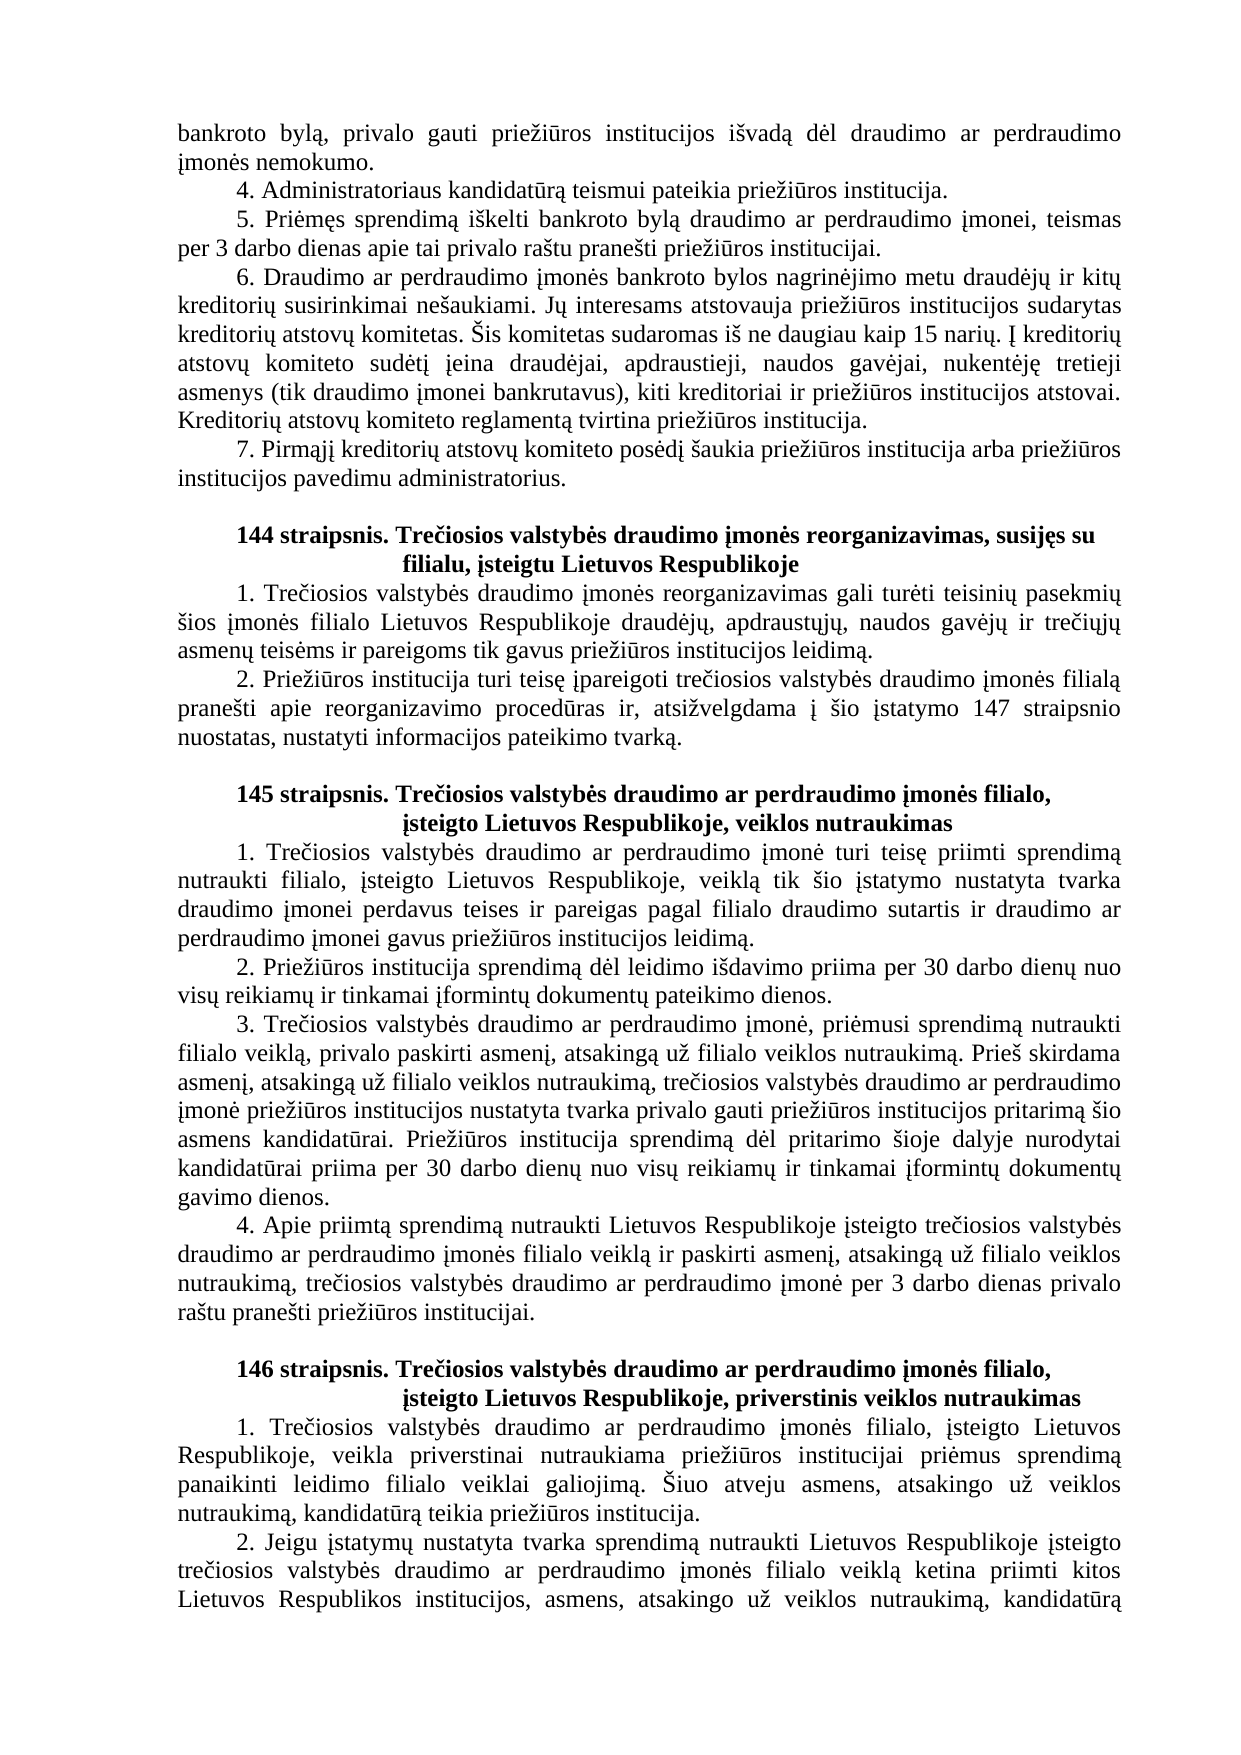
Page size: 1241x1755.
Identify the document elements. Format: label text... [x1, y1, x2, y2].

text 1. Trečiosios valstybės draudimo ar perdraudimo įmonės filialo, įsteigto Lietuvos Respublikoje, veikla priverstinai nutraukiama priežiūros institucijai priėmus sprendimą panaikinti leidimo filialo veiklai galiojimą. Šiuo atveju asmens, atsakingo už veiklos nutraukimą, kandidatūrą teikia priežiūros institucija. [177, 1412, 1122, 1527]
text 3. Trečiosios valstybės draudimo ar perdraudimo įmonė, priėmusi sprendimą nutraukti filialo veiklą, privalo paskirti asmenį, atsakingą už filialo veiklos nutraukimą. Prieš skirdama asmenį, atsakingą už filialo veiklos nutraukimą, trečiosios valstybės draudimo ar perdraudimo įmonė priežiūros institucijos nustatyta tvarka privalo gauti priežiūros institucijos pritarimą šio asmens kandidatūrai. Priežiūros institucija sprendimą dėl pritarimo šioje dalyje nurodytai kandidatūrai priima per 30 darbo dienų nuo visų reikiamų ir tinkamai įformintų dokumentų gavimo dienos. [177, 1009, 1122, 1211]
text 2. Jeigu įstatymų nustatyta tvarka sprendimą nutraukti Lietuvos Respublikoje įsteigto trečiosios valstybės draudimo ar perdraudimo įmonės filialo veiklą ketina priimti kitos Lietuvos Respublikos institucijos, asmens, atsakingo už veiklos nutraukimą, kandidatūrą [177, 1527, 1122, 1613]
text 1. Trečiosios valstybės draudimo ar perdraudimo įmonė turi teisę priimti sprendimą nutraukti filialo, įsteigto Lietuvos Respublikoje, veiklą tik šio įstatymo nustatyta tvarka draudimo įmonei perdavus teises ir pareigas pagal filialo draudimo sutartis ir draudimo ar perdraudimo įmonei gavus priežiūros institucijos leidimą. [177, 837, 1122, 952]
text 144 straipsnis. Trečiosios valstybės draudimo įmonės reorganizavimas, susijęs su filialu, įsteigtu Lietuvos Respublikoje [236, 521, 1122, 578]
text 7. Pirmąjį kreditorių atstovų komiteto posėdį šaukia priežiūros institucija arba priežiūros institucijos pavedimu administratorius. [177, 434, 1122, 492]
text 145 straipsnis. Trečiosios valstybės draudimo ar perdraudimo įmonės filialo, įsteigto Lietuvos Respublikoje, veiklos nutraukimas [236, 779, 1122, 837]
text 2. Priežiūros institucija sprendimą dėl leidimo išdavimo priima per 30 darbo dienų nuo visų reikiamų ir tinkamai įformintų dokumentų pateikimo dienos. [177, 952, 1122, 1009]
text 5. Priėmęs sprendimą iškelti bankroto bylą draudimo ar perdraudimo įmonei, teismas per 3 darbo dienas apie tai privalo raštu pranešti priežiūros institucijai. [177, 204, 1122, 262]
text 4. Administratoriaus kandidatūrą teismui pateikia priežiūros institucija. [177, 176, 1122, 204]
text 1. Trečiosios valstybės draudimo įmonės reorganizavimas gali turėti teisinių pasekmių šios įmonės filialo Lietuvos Respublikoje draudėjų, apdraustųjų, naudos gavėjų ir trečiųjų asmenų teisėms ir pareigoms tik gavus priežiūros institucijos leidimą. [177, 578, 1122, 664]
text 2. Priežiūros institucija turi teisę įpareigoti trečiosios valstybės draudimo įmonės filialą pranešti apie reorganizavimo procedūras ir, atsižvelgdama į šio įstatymo 147 straipsnio nuostatas, nustatyti informacijos pateikimo tvarką. [177, 664, 1122, 751]
text 146 straipsnis. Trečiosios valstybės draudimo ar perdraudimo įmonės filialo, įsteigto Lietuvos Respublikoje, priverstinis veiklos nutraukimas [236, 1354, 1122, 1412]
text 4. Apie priimtą sprendimą nutraukti Lietuvos Respublikoje įsteigto trečiosios valstybės draudimo ar perdraudimo įmonės filialo veiklą ir paskirti asmenį, atsakingą už filialo veiklos nutraukimą, trečiosios valstybės draudimo ar perdraudimo įmonė per 3 darbo dienas privalo raštu pranešti priežiūros institucijai. [177, 1211, 1122, 1326]
text bankroto bylą, privalo gauti priežiūros institucijos išvadą dėl draudimo ar perdraudimo įmonės nemokumo. [177, 118, 1122, 176]
text 6. Draudimo ar perdraudimo įmonės bankroto bylos nagrinėjimo metu draudėjų ir kitų kreditorių susirinkimai nešaukiami. Jų interesams atstovauja priežiūros institucijos sudarytas kreditorių atstovų komitetas. Šis komitetas sudaromas iš ne daugiau kaip 15 narių. Į kreditorių atstovų komiteto sudėtį įeina draudėjai, apdraustieji, naudos gavėjai, nukentėję tretieji asmenys (tik draudimo įmonei bankrutavus), kiti kreditoriai ir priežiūros institucijos atstovai. Kreditorių atstovų komiteto reglamentą tvirtina priežiūros institucija. [177, 262, 1122, 434]
